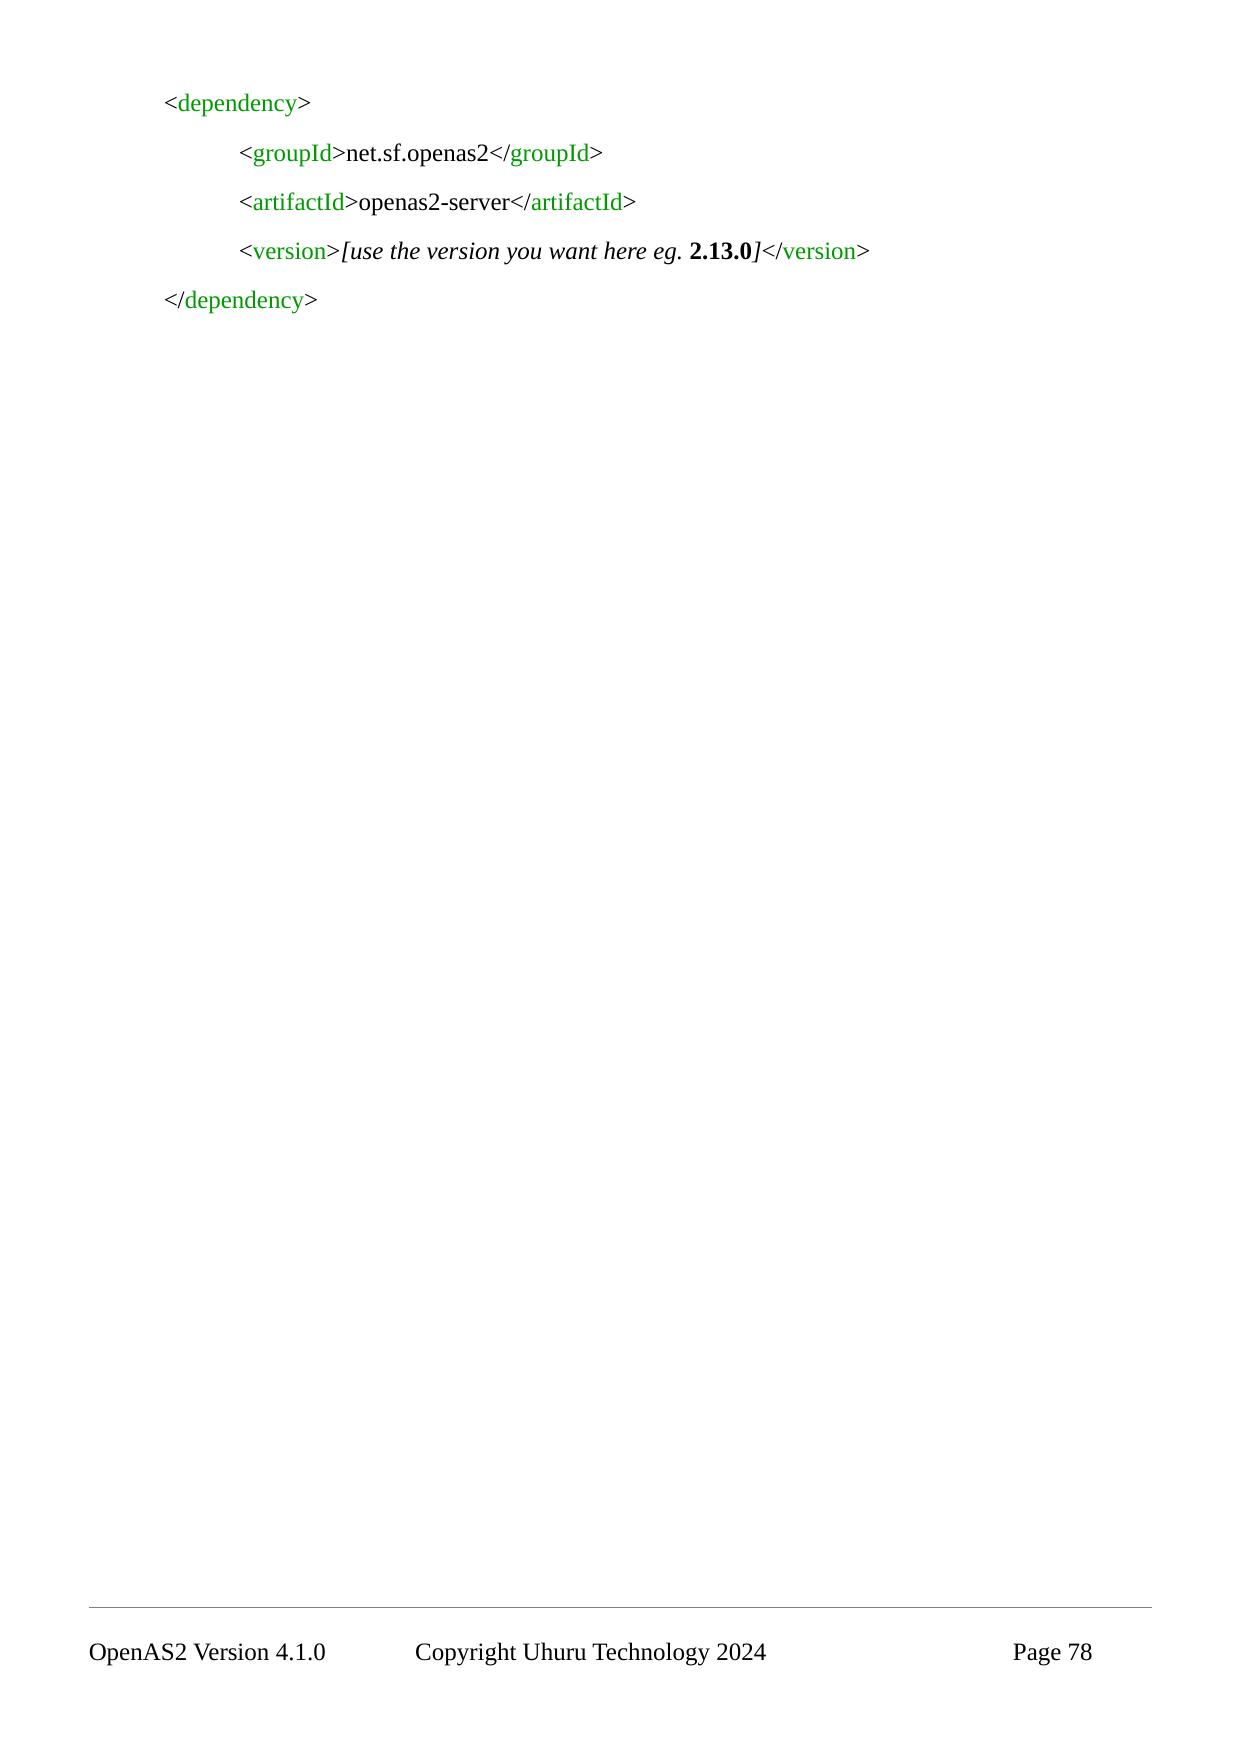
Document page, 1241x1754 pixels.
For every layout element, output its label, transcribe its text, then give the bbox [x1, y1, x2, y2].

text <groupId>net.sf.openas2</groupId> [163, 138, 1152, 166]
text <dependency> [163, 88, 1152, 117]
text <artifactId>openas2-server</artifactId> [163, 187, 1152, 215]
text <version>[use the version you want here eg. 2.13.0]</version> [163, 236, 1152, 264]
text </dependency> [163, 285, 1152, 313]
